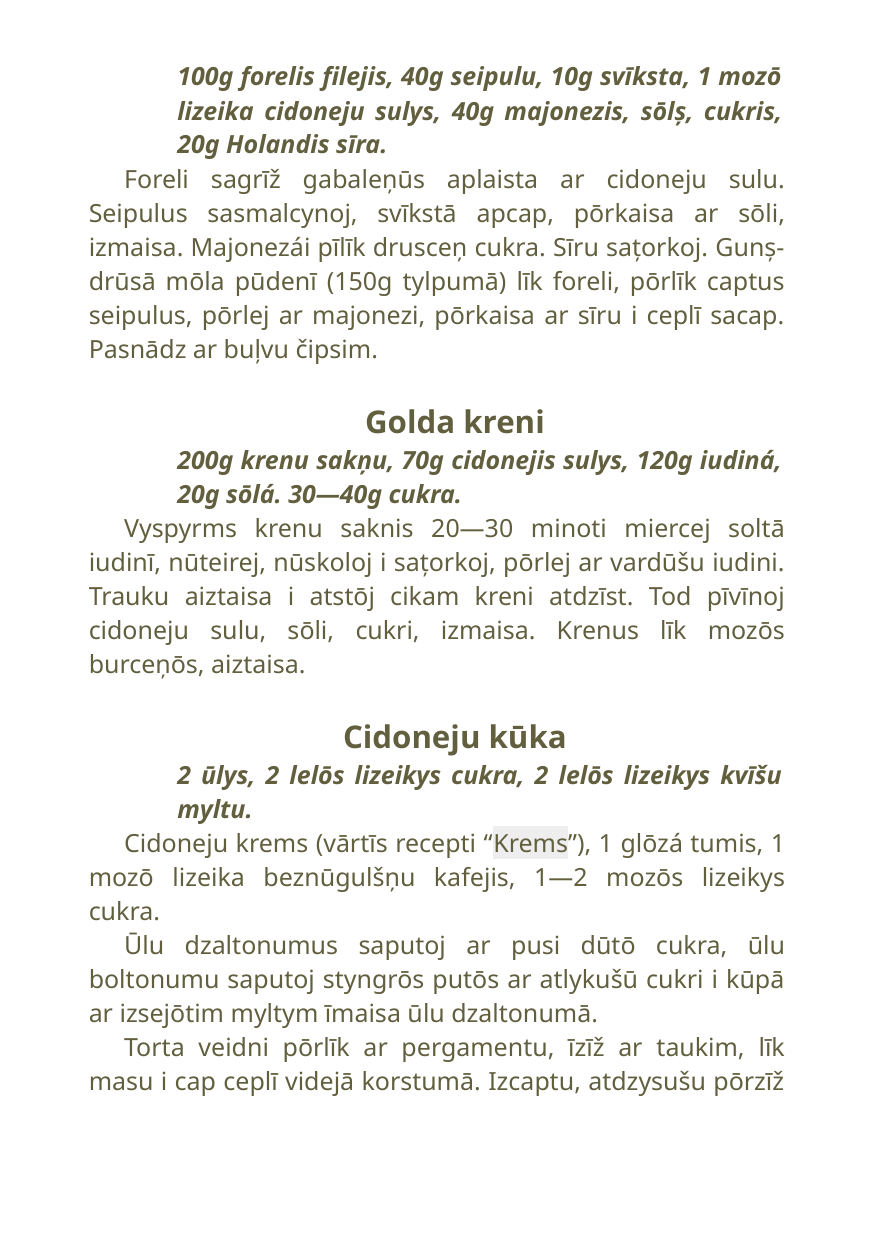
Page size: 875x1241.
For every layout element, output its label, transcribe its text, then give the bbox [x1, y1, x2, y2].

text 100g forelis filejis, 40g seipulu, 10g svīksta, 1 mozō lizeika cidoneju sulys, 40g majonezis, sōlș, cukris, 20g Holandis sīra. [177, 59, 786, 161]
text Foreli sagrīž gabaleņūs aplaista ar cidoneju sulu. Seipulus sasmalcynoj, svīkstā apcap, pōrkaisa ar sōli, izmaisa. Majonezái pīlīk drusceņ cukra. Sīru sațorkoj. Gunș-drūsā mōla pūdenī (150g tylpumā) līk foreli, pōrlīk captus seipulus, pōrlej ar majonezi, pōrkaisa ar sīru i ceplī sacap. Pasnādz ar buļvu čipsim. [88, 161, 786, 366]
text Cidoneju krems (vārtīs recepti “Krems”), 1 glōzá tumis, 1 mozō lizeika beznūgulšņu kafejis, 1—2 mozōs lizeikys cukra. [88, 826, 786, 928]
text Cidoneju kūka [88, 715, 786, 757]
text Ūlu dzaltonumus saputoj ar pusi dūtō cukra, ūlu boltonumu saputoj styngrōs putōs ar atlykušū cukri i kūpā ar izsejōtim myltym īmaisa ūlu dzaltonumā. [88, 928, 786, 1030]
text Vyspyrms krenu saknis 20—30 minoti miercej soltā iudinī, nūteirej, nūskoloj i sațorkoj, pōrlej ar vardūšu iudini. Trauku aiztaisa i atstōj cikam kreni atdzīst. Tod pīvīnoj cidoneju sulu, sōli, cukri, izmaisa. Krenus līk mozōs burceņōs, aiztaisa. [88, 510, 786, 681]
text 2 ūlys, 2 lelōs lizeikys cukra, 2 lelōs lizeikys kvīšu myltu. [177, 757, 786, 826]
text Golda kreni [88, 400, 786, 442]
text Torta veidni pōrlīk ar pergamentu, īzīž ar taukim, līk masu i cap ceplī videjā korstumā. Izcaptu, atdzysušu pōrzīž [88, 1030, 786, 1098]
text 200g krenu sakņu, 70g cidonejis sulys, 120g iudiná, 20g sōlá. 30—40g cukra. [177, 442, 786, 510]
